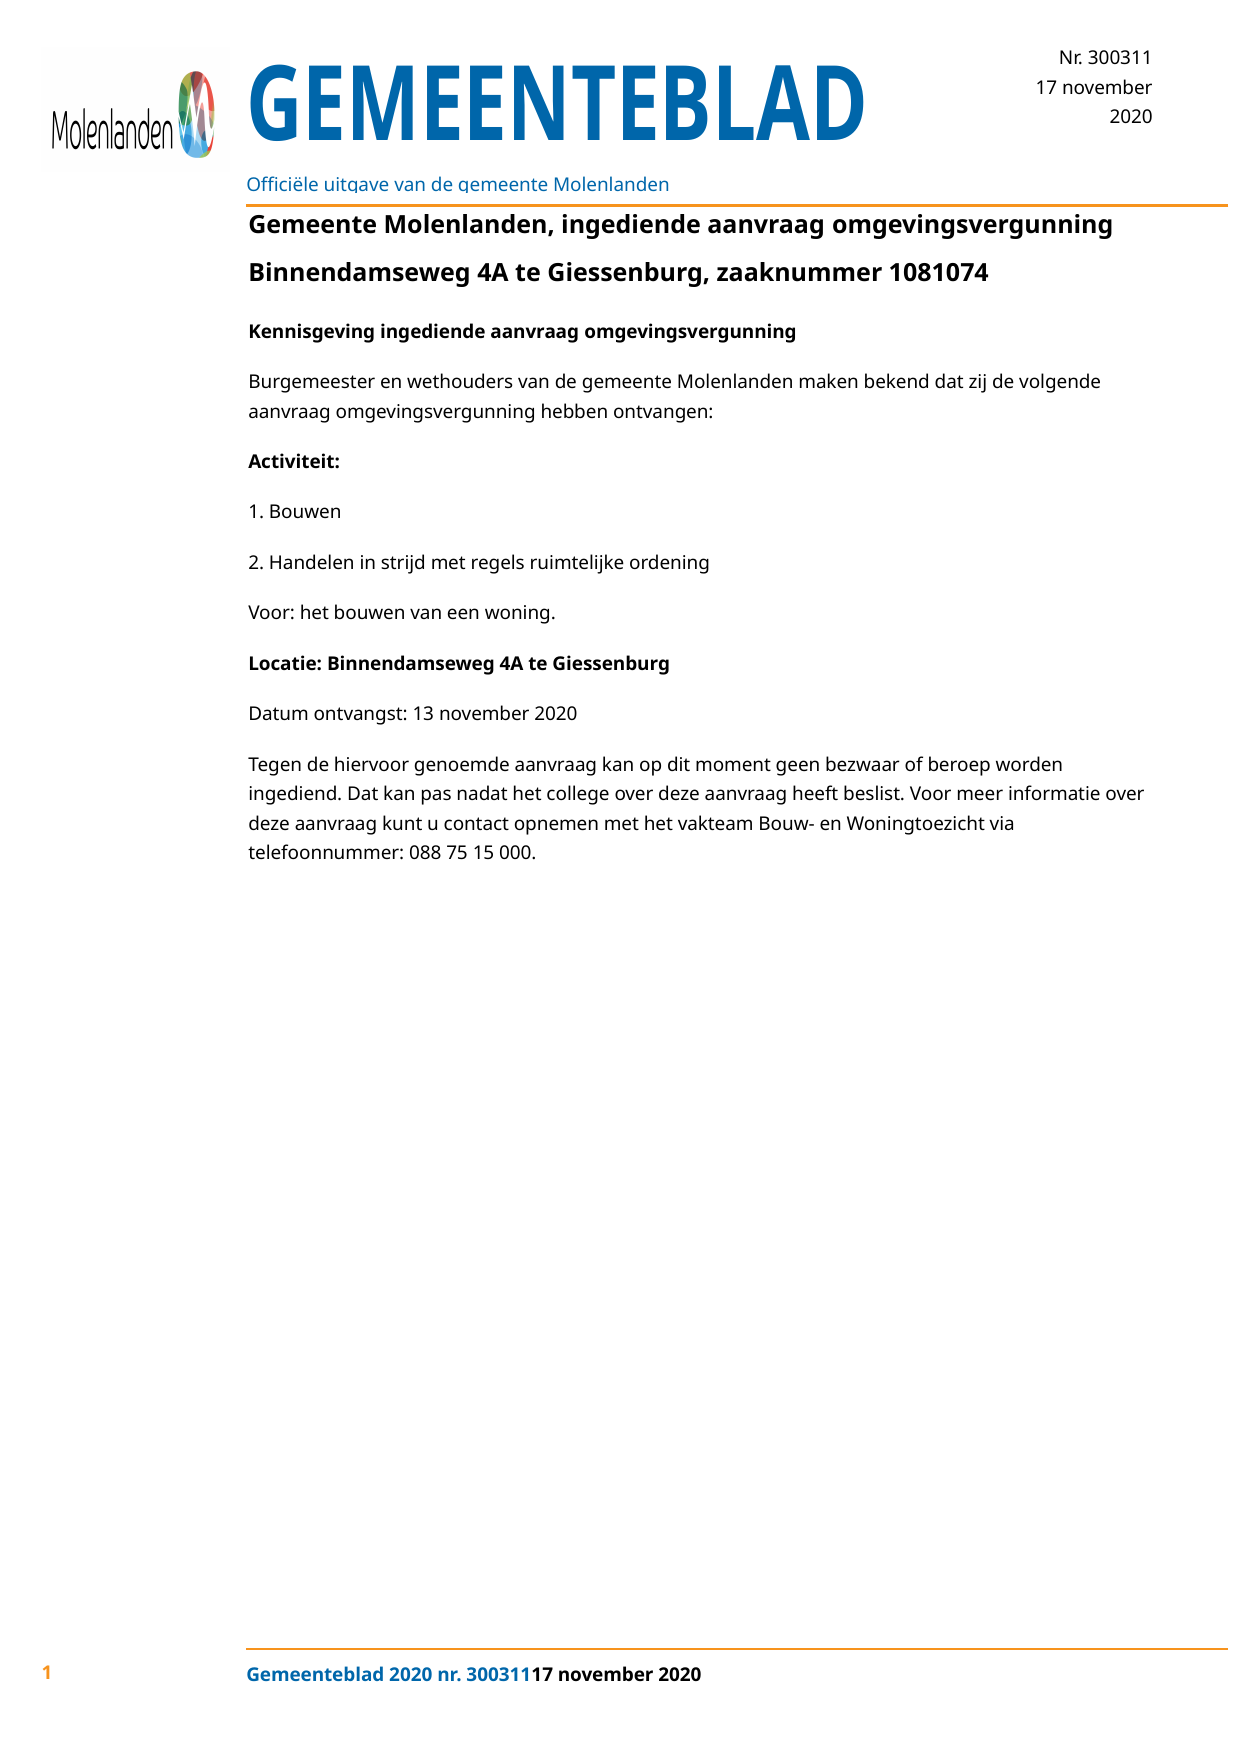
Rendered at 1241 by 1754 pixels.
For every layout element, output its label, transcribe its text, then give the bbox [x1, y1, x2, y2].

text Voor: het bouwen van een woning. [248, 599, 1152, 625]
text Locatie: Binnendamseweg 4A te Giessenburg [248, 650, 1152, 676]
text Burgemeester en wethouders van de gemeente Molenlanden maken bekend dat zij de volgende aanvraag omgevingsvergunning hebben ontvangen: [248, 368, 1152, 424]
text 2. Handelen in strijd met regels ruimtelijke ordening [248, 549, 1152, 575]
text Gemeente Molenlanden, ingediende aanvraag omgevingsvergunning Binnendamseweg 4A te Giessenburg, zaaknummer 1081074 [248, 207, 1152, 288]
text Tegen de hiervoor genoemde aanvraag kan op dit moment geen bezwaar of beroep worden ingediend. Dat kan pas nadat het college over deze aanvraag heeft beslist. Voor meer informatie over deze aanvraag kunt u contact opnemen met het vakteam Bouw- en Woningtoezicht via telefoonnummer: 088 75 15 000. [248, 751, 1152, 865]
text Datum ontvangst: 13 november 2020 [248, 700, 1152, 726]
text 1. Bouwen [248, 499, 1152, 524]
text Activiteit: [248, 448, 1152, 474]
picture [41, 47, 231, 172]
text Kennisgeving ingediende aanvraag omgevingsvergunning [248, 318, 1152, 344]
